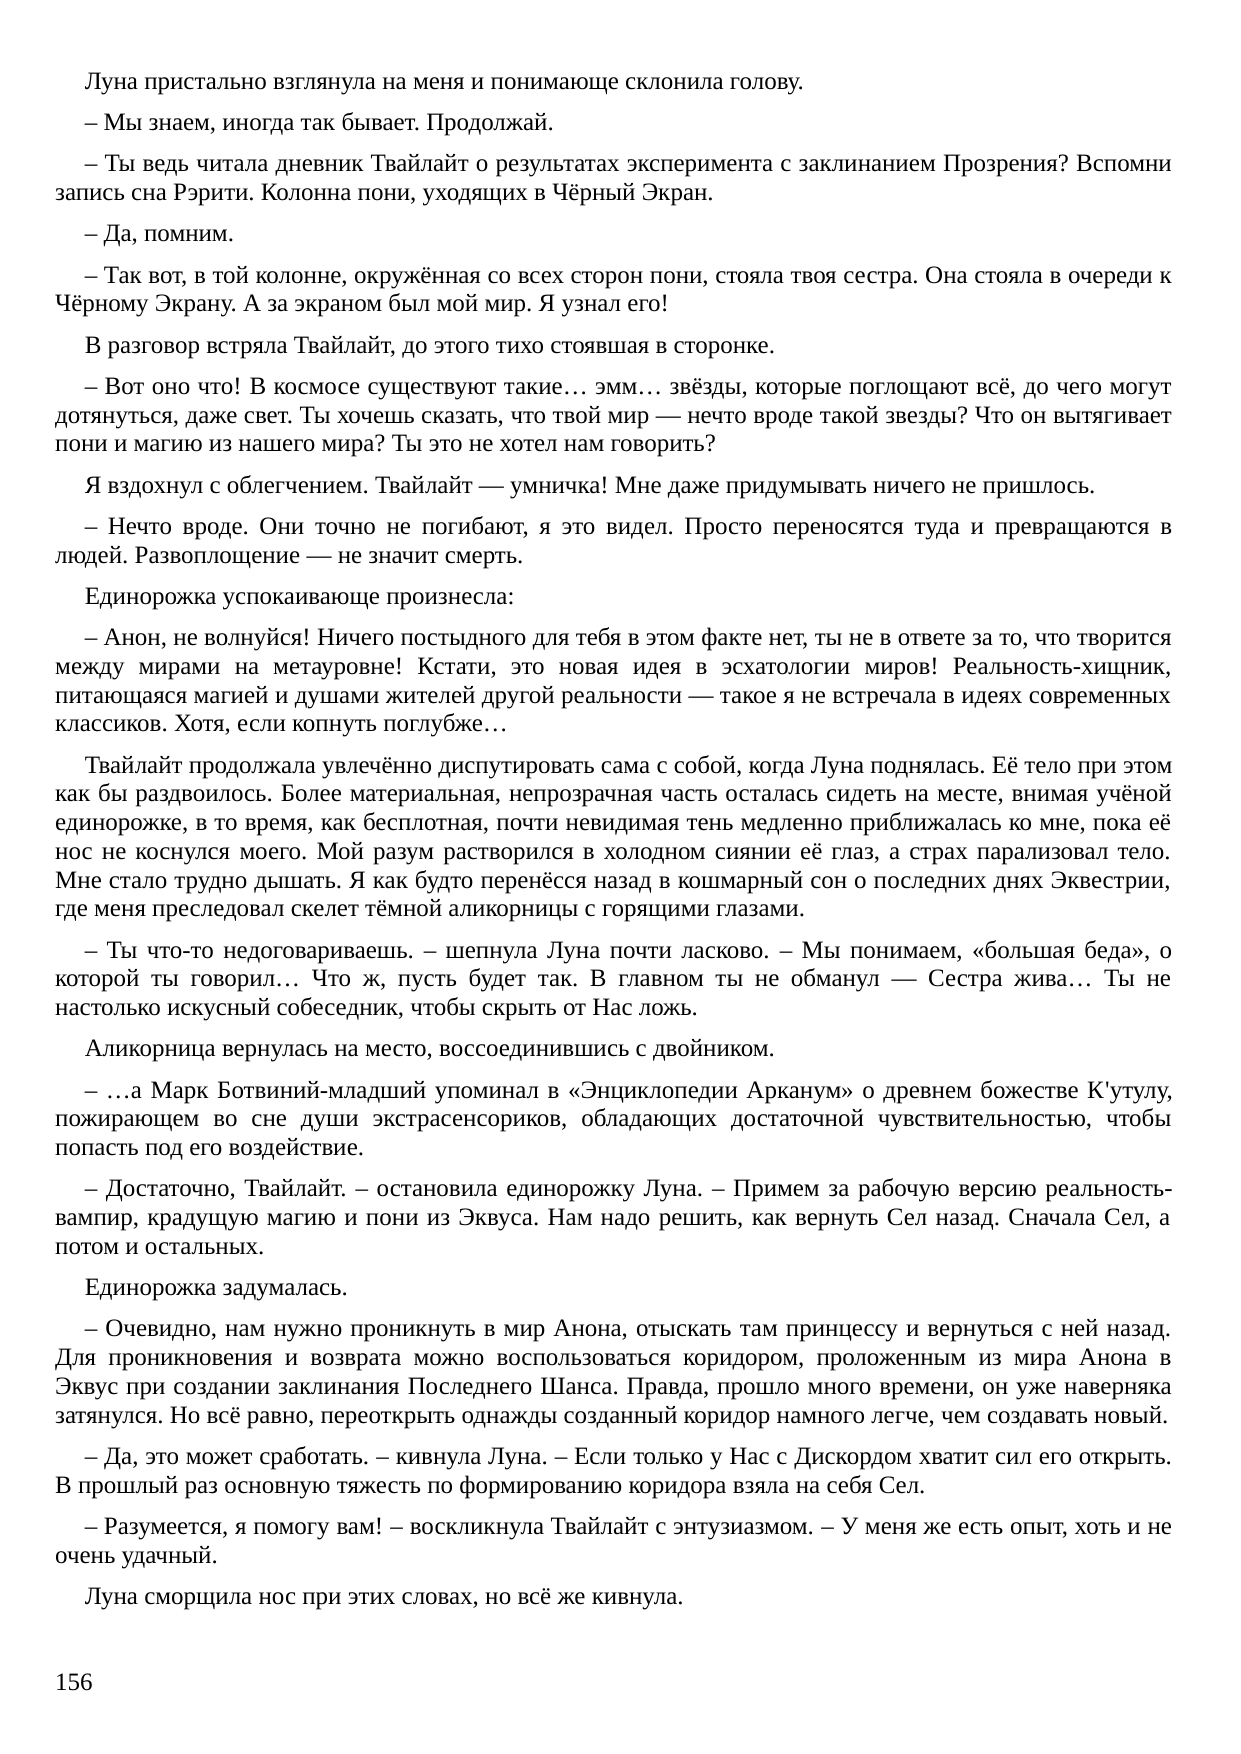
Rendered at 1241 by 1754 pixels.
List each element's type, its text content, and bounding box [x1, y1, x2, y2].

text – Разумеется, я помогу вам! – воскликнула Твайлайт с энтузиазмом. – У меня же есть опыт, хоть и не очень удачный. [55, 1511, 1173, 1568]
text – Достаточно, Твайлайт. – остановила единорожку Луна. – Примем за рабочую версию реальность-вампир, крадущую магию и пони из Эквуса. Нам надо решить, как вернуть Сел назад. Сначала Сел, а потом и остальных. [55, 1173, 1173, 1260]
text – Да, это может сработать. – кивнула Луна. – Если только у Нас с Дискордом хватит сил его открыть. В прошлый раз основную тяжесть по формированию коридора взяла на себя Сел. [55, 1441, 1173, 1498]
text Луна сморщила нос при этих словах, но всё же кивнула. [55, 1581, 1173, 1610]
text – Анон, не волнуйся! Ничего постыдного для тебя в этом факте нет, ты не в ответе за то, что творится между мирами на метауровне! Кстати, это новая идея в эсхатологии миров! Реальность-хищник, питающаяся магией и душами жителей другой реальности — такое я не встречала в идеях современных классиков. Хотя, если копнуть поглубже… [55, 622, 1173, 737]
text В разговор встряла Твайлайт, до этого тихо стоявшая в сторонке. [55, 330, 1173, 358]
text – Вот оно что! В космосе существуют такие… эмм… звёзды, которые поглощают всё, до чего могут дотянуться, даже свет. Ты хочешь сказать, что твой мир — нечто вроде такой звезды? Что он вытягивает пони и магию из нашего мира? Ты это не хотел нам говорить? [55, 371, 1173, 457]
text – Мы знаем, иногда так бывает. Продолжай. [55, 107, 1173, 136]
text – Очевидно, нам нужно проникнуть в мир Анона, отыскать там принцессу и вернуться с ней назад. Для проникновения и возврата можно воспользоваться коридором, проложенным из мира Анона в Эквус при создании заклинания Последнего Шанса. Правда, прошло много времени, он уже наверняка затянулся. Но всё равно, переоткрыть однажды созданный коридор намного легче, чем создавать новый. [55, 1313, 1173, 1428]
text – Так вот, в той колонне, окружённая со всех сторон пони, стояла твоя сестра. Она стояла в очереди к Чёрному Экрану. А за экраном был мой мир. Я узнал его! [55, 260, 1173, 317]
text Твайлайт продолжала увлечённо диспутировать сама с собой, когда Луна поднялась. Её тело при этом как бы раздвоилось. Более материальная, непрозрачная часть осталась сидеть на месте, внимая учёной единорожке, в то время, как бесплотная, почти невидимая тень медленно приближалась ко мне, пока её нос не коснулся моего. Мой разум растворился в холодном сиянии её глаз, а страх парализовал тело. Мне стало трудно дышать. Я как будто перенёсся назад в кошмарный сон о последних днях Эквестрии, где меня преследовал скелет тёмной аликорницы с горящими глазами. [55, 750, 1173, 922]
text – Ты что-то недоговариваешь. – шепнула Луна почти ласково. – Мы понимаем, «большая беда», о которой ты говорил… Что ж, пусть будет так. В главном ты не обманул — Сестра жива… Ты не настолько искусный собеседник, чтобы скрыть от Нас ложь. [55, 935, 1173, 1021]
text Аликорница вернулась на место, воссоединившись с двойником. [55, 1033, 1173, 1062]
text – Да, помним. [55, 218, 1173, 247]
text – …а Марк Ботвиний-младший упоминал в «Энциклопедии Арканум» о древнем божестве К'утулу, пожирающем во сне души экстрасенсориков, обладающих достаточной чувствительностью, чтобы попасть под его воздействие. [55, 1075, 1173, 1161]
text – Ты ведь читала дневник Твайлайт о результатах эксперимента с заклинанием Прозрения? Вспомни запись сна Рэрити. Колонна пони, уходящих в Чёрный Экран. [55, 148, 1173, 206]
text Единорожка успокаивающе произнесла: [55, 581, 1173, 610]
text Единорожка задумалась. [55, 1272, 1173, 1301]
text Я вздохнул с облегчением. Твайлайт — умничка! Мне даже придумывать ничего не пришлось. [55, 470, 1173, 498]
text – Нечто вроде. Они точно не погибают, я это видел. Просто переносятся туда и превращаются в людей. Развоплощение — не значит смерть. [55, 511, 1173, 568]
text Луна пристально взглянула на меня и понимающе склонила голову. [55, 66, 1173, 95]
